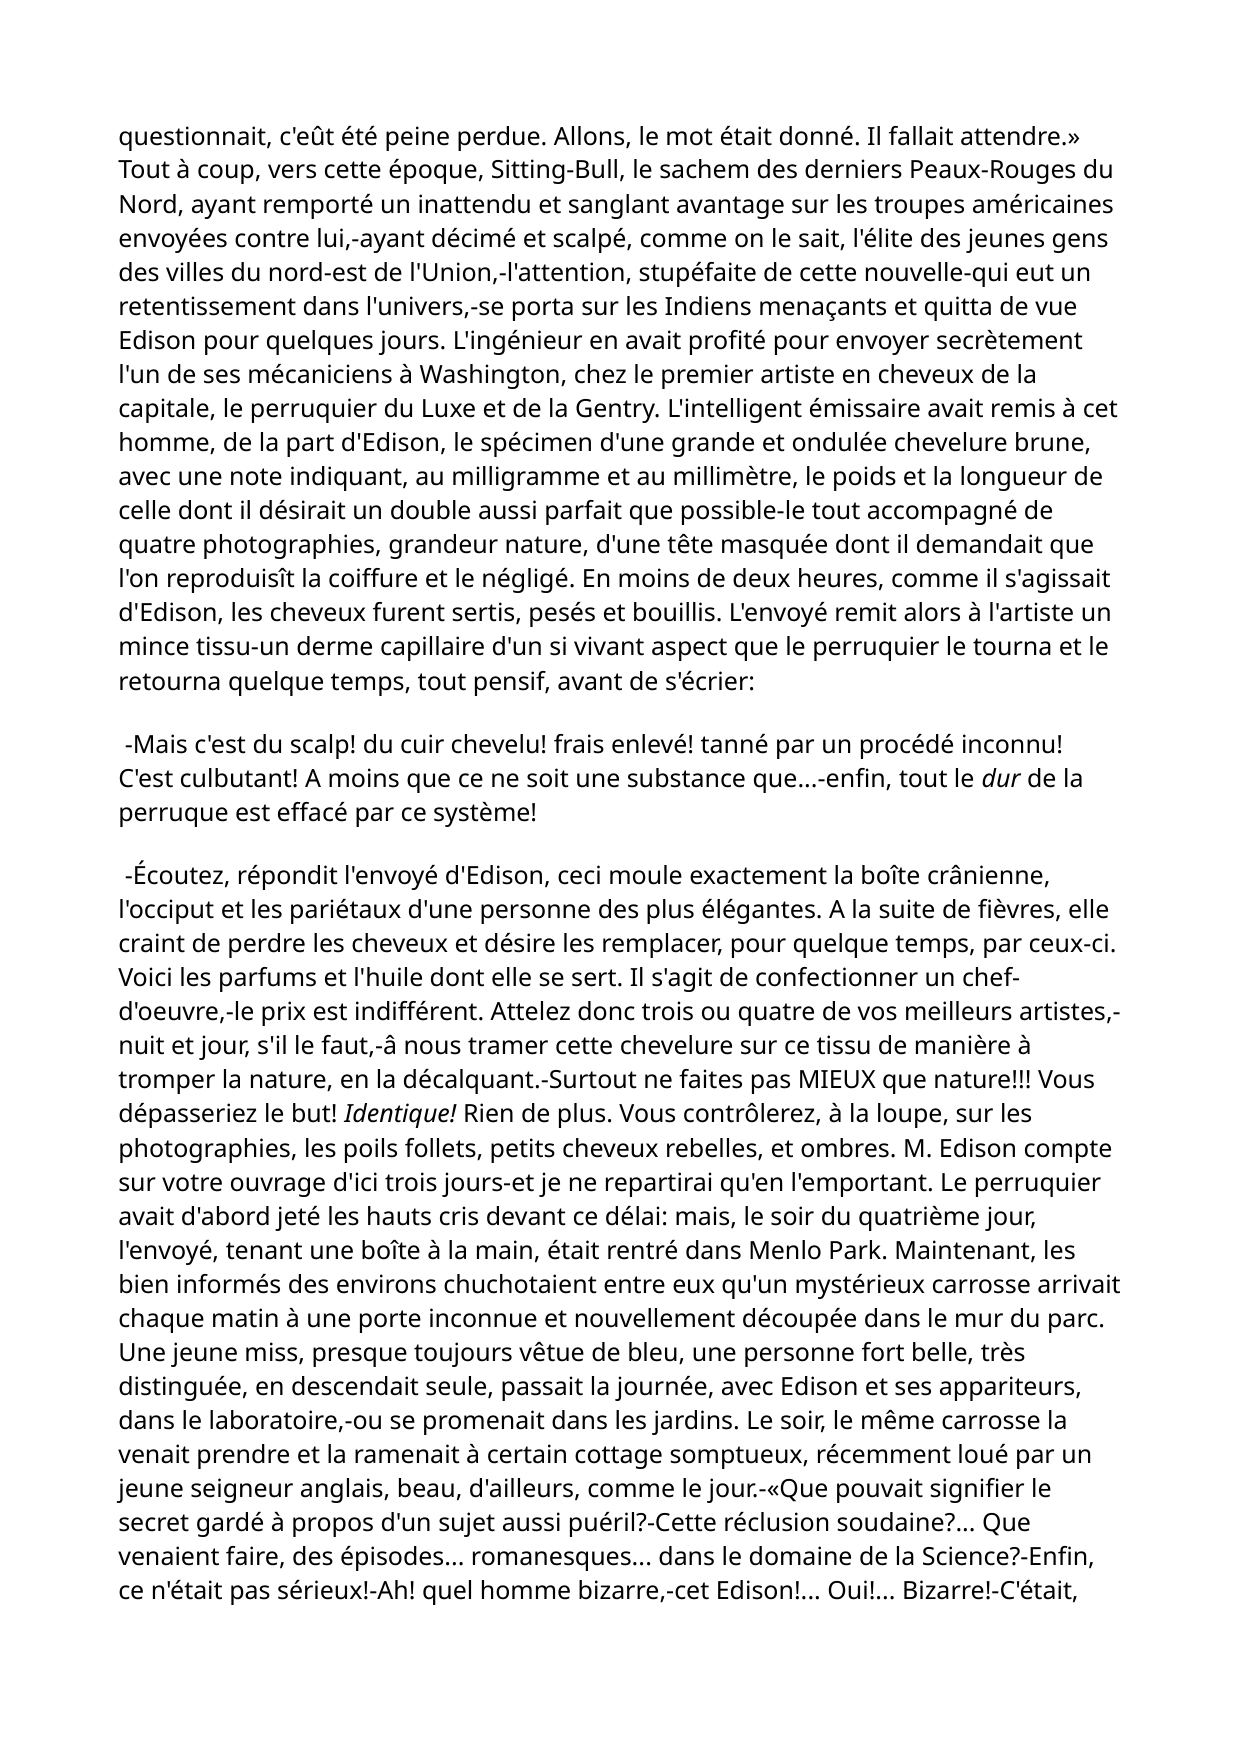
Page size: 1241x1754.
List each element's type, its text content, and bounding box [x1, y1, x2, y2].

text -Mais c'est du scalp! du cuir chevelu! frais enlevé! tanné par un procédé inconnu! C'est culbutant! A moins que ce ne soit une substance que...-enfin, tout le dur de la perruque est effacé par ce système! [118, 726, 1122, 828]
text -Écoutez, répondit l'envoyé d'Edison, ceci moule exactement la boîte crânienne, l'occiput et les pariétaux d'une personne des plus élégantes. A la suite de fièvres, elle craint de perdre les cheveux et désire les remplacer, pour quelque temps, par ceux-ci. Voici les parfums et l'huile dont elle se sert. Il s'agit de confectionner un chef-d'oeuvre,-le prix est indifférent. Attelez donc trois ou quatre de vos meilleurs artistes,-nuit et jour, s'il le faut,-â nous tramer cette chevelure sur ce tissu de manière à tromper la nature, en la décalquant.-Surtout ne faites pas MIEUX que nature!!! Vous dépasseriez le but! Identique! Rien de plus. Vous contrôlerez, à la loupe, sur les photographies, les poils follets, petits cheveux rebelles, et ombres. M. Edison compte sur votre ouvrage d'ici trois jours-et je ne repartirai qu'en l'emportant. Le perruquier avait d'abord jeté les hauts cris devant ce délai: mais, le soir du quatrième jour, l'envoyé, tenant une boîte à la main, était rentré dans Menlo Park. Maintenant, les bien informés des environs chuchotaient entre eux qu'un mystérieux carrosse arrivait chaque matin à une porte inconnue et nouvellement découpée dans le mur du parc. Une jeune miss, presque toujours vêtue de bleu, une personne fort belle, très distinguée, en descendait seule, passait la journée, avec Edison et ses appariteurs, dans le laboratoire,-ou se promenait dans les jardins. Le soir, le même carrosse la venait prendre et la ramenait à certain cottage somptueux, récemment loué par un jeune seigneur anglais, beau, d'ailleurs, comme le jour.-«Que pouvait signifier le secret gardé à propos d'un sujet aussi puéril?-Cette réclusion soudaine?... Que venaient faire, des épisodes... romanesques... dans le domaine de la Science?-Enfin, ce n'était pas sérieux!-Ah! quel homme bizarre,-cet Edison!... Oui!... Bizarre!-C'était, [118, 858, 1122, 1607]
text questionnait, c'eût été peine perdue. Allons, le mot était donné. Il fallait attendre.» Tout à coup, vers cette époque, Sitting-Bull, le sachem des derniers Peaux-Rouges du Nord, ayant remporté un inattendu et sanglant avantage sur les troupes américaines envoyées contre lui,-ayant décimé et scalpé, comme on le sait, l'élite des jeunes gens des villes du nord-est de l'Union,-l'attention, stupéfaite de cette nouvelle-qui eut un retentissement dans l'univers,-se porta sur les Indiens menaçants et quitta de vue Edison pour quelques jours. L'ingénieur en avait profité pour envoyer secrètement l'un de ses mécaniciens à Washington, chez le premier artiste en cheveux de la capitale, le perruquier du Luxe et de la Gentry. L'intelligent émissaire avait remis à cet homme, de la part d'Edison, le spécimen d'une grande et ondulée chevelure brune, avec une note indiquant, au milligramme et au millimètre, le poids et la longueur de celle dont il désirait un double aussi parfait que possible-le tout accompagné de quatre photographies, grandeur nature, d'une tête masquée dont il demandait que l'on reproduisît la coiffure et le négligé. En moins de deux heures, comme il s'agissait d'Edison, les cheveux furent sertis, pesés et bouillis. L'envoyé remit alors à l'artiste un mince tissu-un derme capillaire d'un si vivant aspect que le perruquier le tourna et le retourna quelque temps, tout pensif, avant de s'écrier: [118, 118, 1122, 697]
